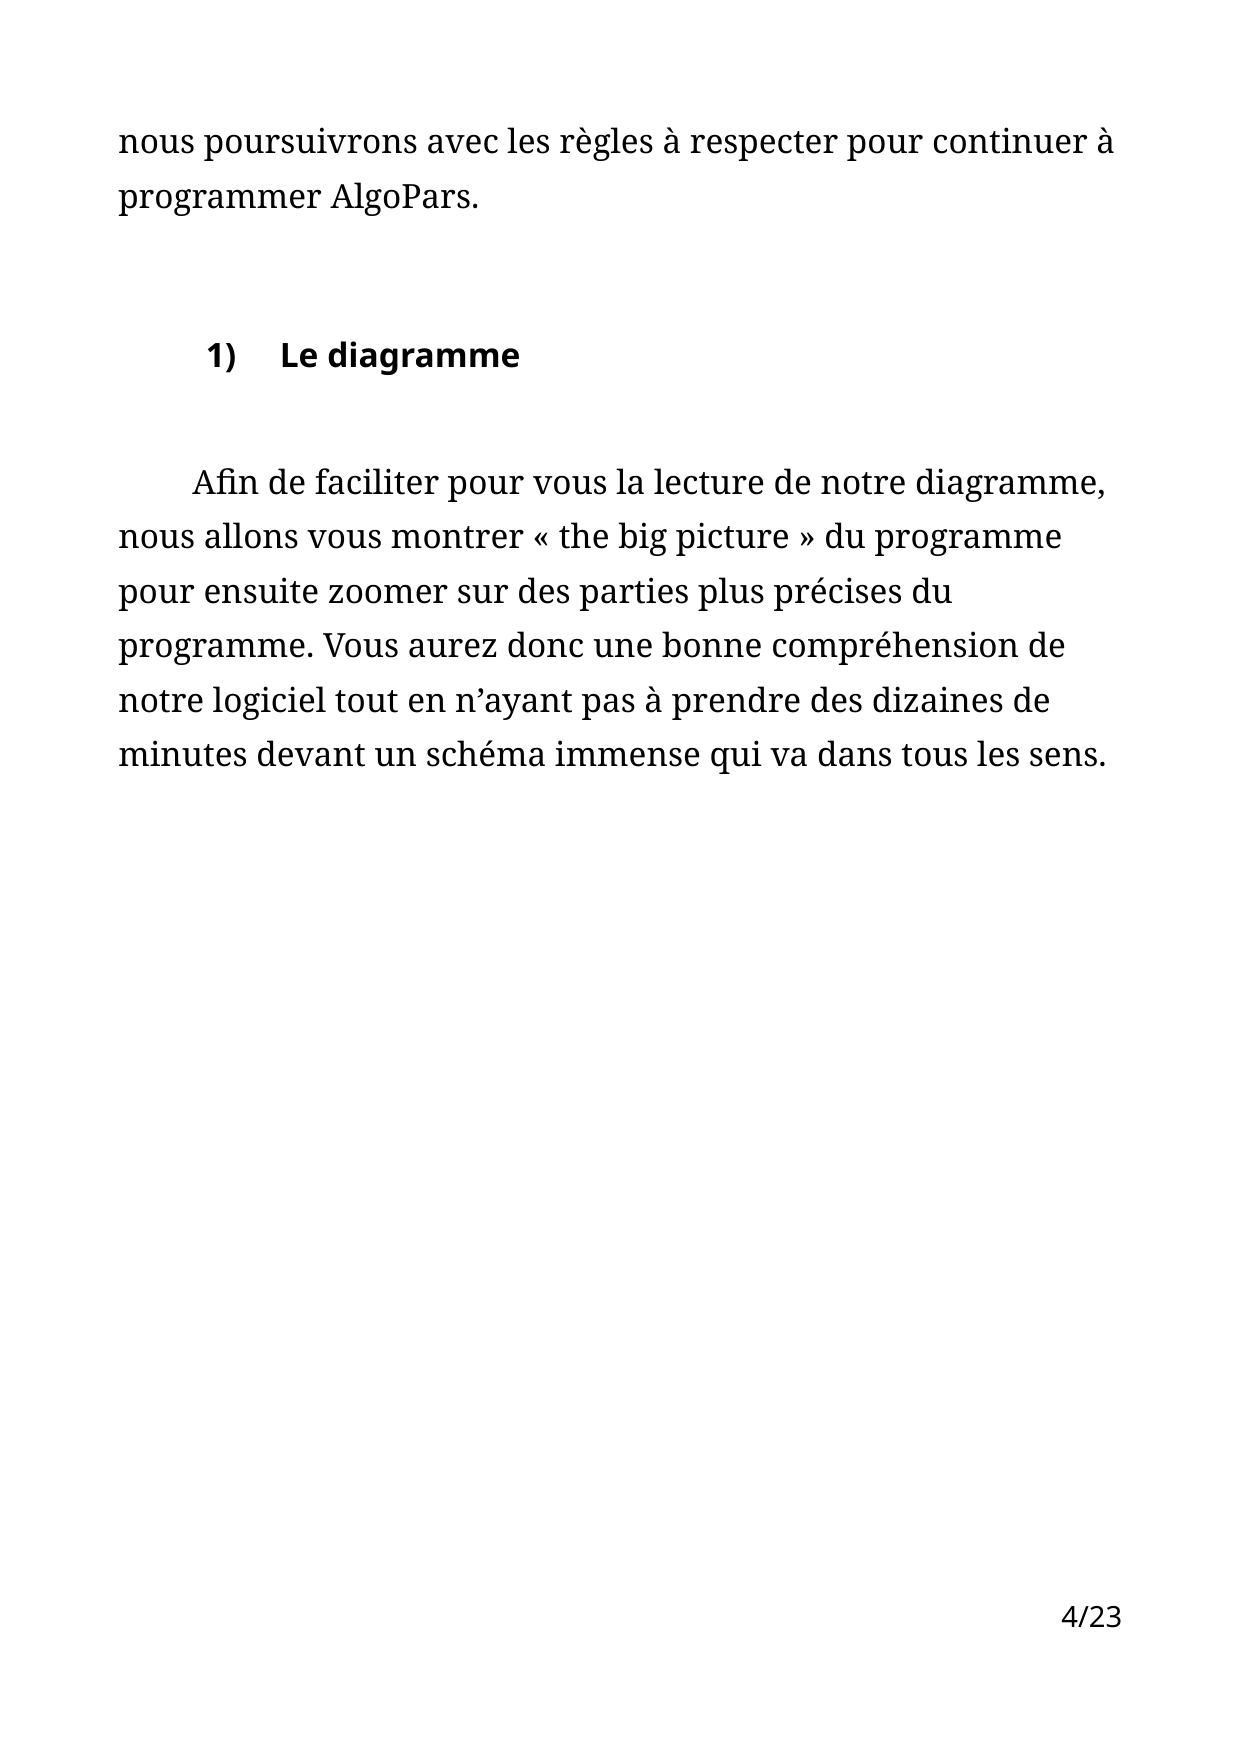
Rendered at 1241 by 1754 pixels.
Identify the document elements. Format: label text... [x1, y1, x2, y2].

text Afin de faciliter pour vous la lecture de notre diagramme, nous allons vous montrer « the big picture » du programme pour ensuite zoomer sur des parties plus précises du programme. Vous aurez donc une bonne compréhension de notre logiciel tout en n’ayant pas à prendre des dizaines de minutes devant un schéma immense qui va dans tous les sens. [118, 459, 1122, 777]
subtitle Le diagramme [206, 332, 1122, 377]
text nous poursuivrons avec les règles à respecter pour continuer à programmer AlgoPars. [118, 118, 1122, 218]
